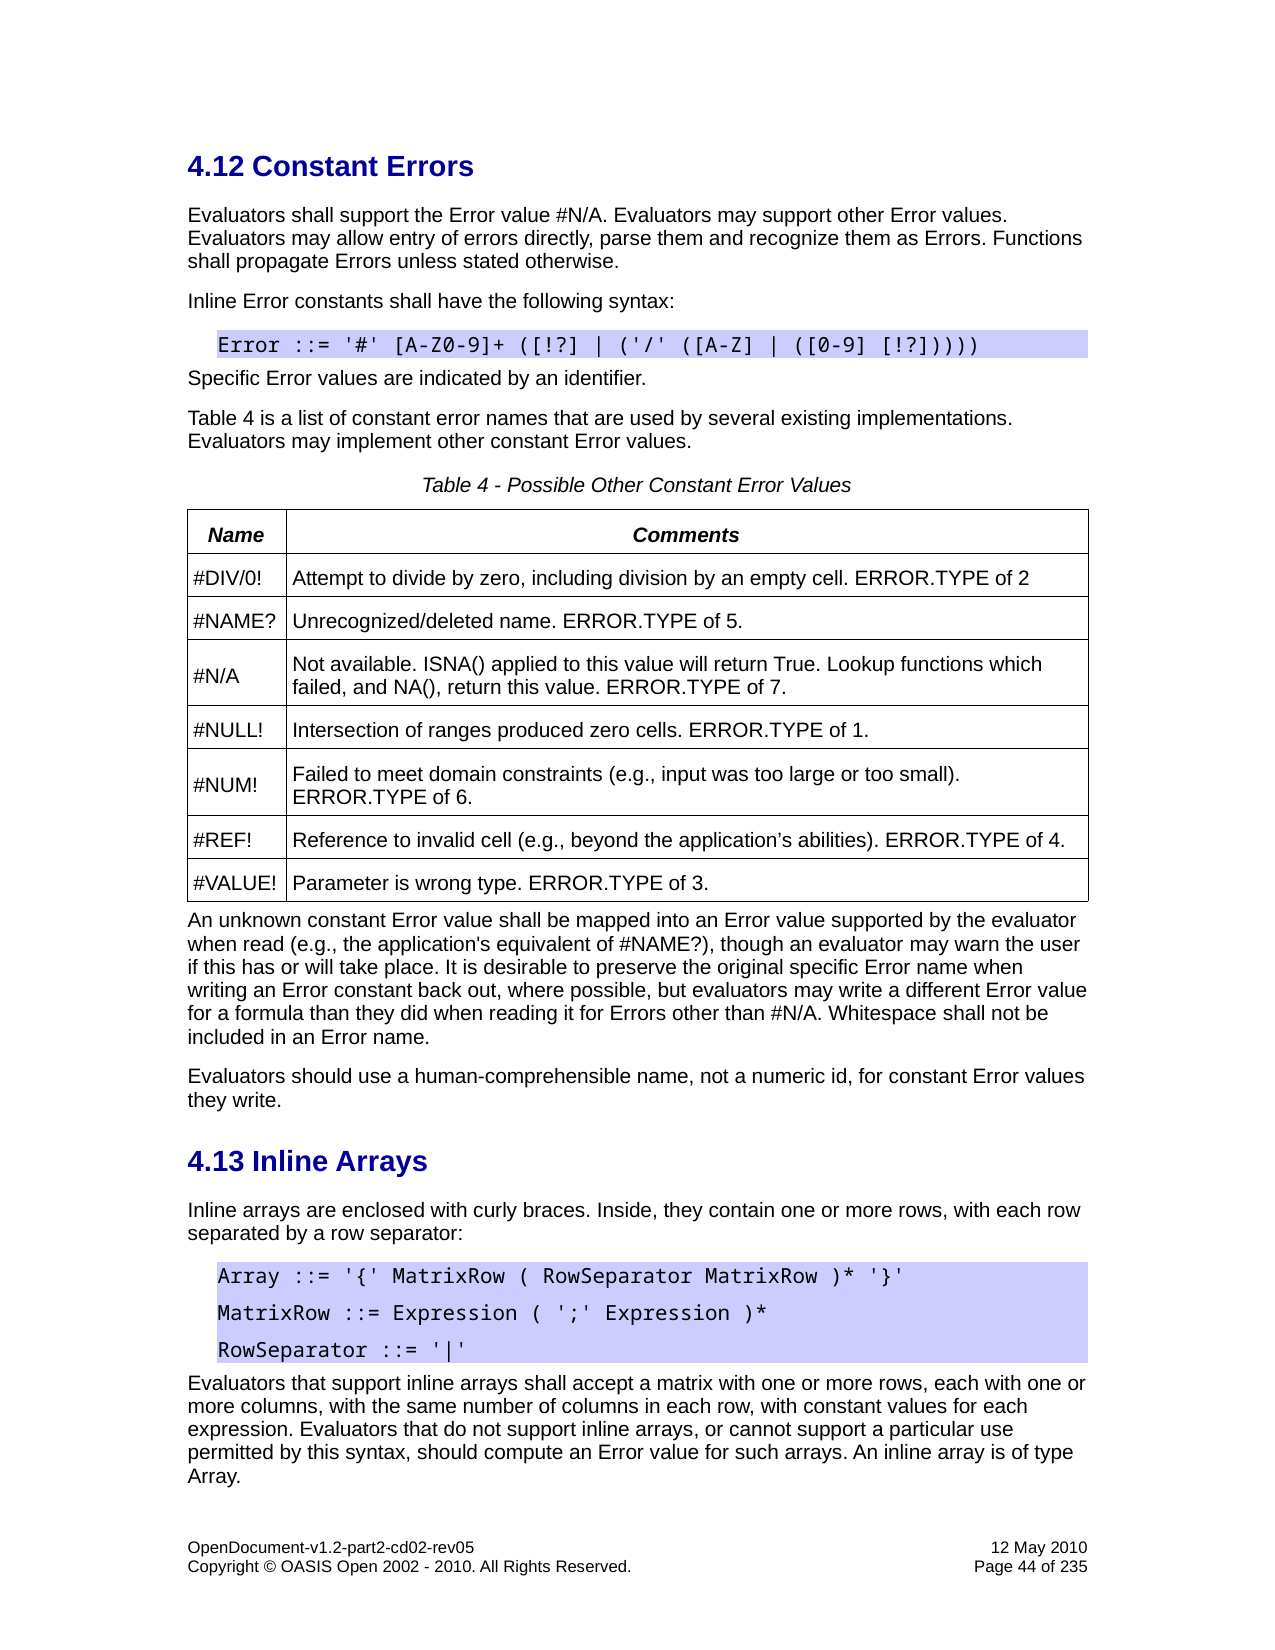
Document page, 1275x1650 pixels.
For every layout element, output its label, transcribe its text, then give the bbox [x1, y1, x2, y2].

subtitle Inline Arrays [187, 1145, 1088, 1178]
text Array ::= '{' MatrixRow ( RowSeparator MatrixRow )* '}' [217, 1262, 1088, 1290]
text An unknown constant Error value shall be mapped into an Error value supported by the evaluator when read (e.g., the application's equivalent of #NAME?), though an evaluator may warn the user if this has or will take place. It is desirable to preserve the original specific Error name when writing an Error constant back out, where possible, but evaluators may write a different Error value for a formula than they did when reading it for Errors other than #N/A. Whitespace shall not be included in an Error name. [187, 909, 1088, 1048]
table_cell Unrecognized/deleted name. ERROR.TYPE of 5. [287, 597, 1088, 639]
subtitle Constant Errors [187, 150, 1088, 183]
text RowSeparator ::= '|' [217, 1335, 1088, 1363]
table_cell #NUM! [188, 749, 286, 814]
table_cell Attempt to divide by zero, including division by an empty cell. ERROR.TYPE of 2 [287, 554, 1088, 596]
text Table 4 is a list of constant error names that are used by several existing implementations. Evaluators may implement other constant Error values. [187, 406, 1088, 453]
text Inline Error constants shall have the following syntax: [187, 290, 1088, 313]
text Error ::= '#' [A-Z0-9]+ ([!?] | ('/' ([A-Z] | ([0-9] [!?])))) [217, 330, 1088, 358]
table_header Comments [287, 510, 1088, 552]
table_cell Not available. ISNA() applied to this value will return True. Lookup functions which failed, and NA(), return this value. ERROR.TYPE of 7. [287, 640, 1088, 705]
table_cell #N/A [188, 640, 286, 705]
table_cell #VALUE! [188, 859, 286, 901]
text Evaluators that support inline arrays shall accept a matrix with one or more rows, each with one or more columns, with the same number of columns in each row, with constant values for each expression. Evaluators that do not support inline arrays, or cannot support a particular use permitted by this syntax, should compute an Error value for such arrays. An inline array is of type Array. [187, 1371, 1088, 1487]
table_cell #DIV/0! [188, 554, 286, 596]
table_cell #REF! [188, 816, 286, 858]
text Evaluators should use a human-comprehensible name, not a numeric id, for constant Error values they write. [187, 1065, 1088, 1112]
table_cell #NAME? [188, 597, 286, 639]
text Inline arrays are enclosed with curly braces. Inside, they contain one or more rows, with each row separated by a row separator: [187, 1198, 1088, 1245]
table_cell Reference to invalid cell (e.g., beyond the application’s abilities). ERROR.TYPE of 4. [287, 816, 1088, 858]
table_cell #NULL! [188, 706, 286, 748]
table_cell Intersection of ranges produced zero cells. ERROR.TYPE of 1. [287, 706, 1088, 748]
table_header Name [188, 510, 286, 552]
text MatrixRow ::= Expression ( ';' Expression )* [217, 1298, 1088, 1326]
text Table 4 - Possible Other Constant Error Values [187, 473, 1088, 497]
table_cell Failed to meet domain constraints (e.g., input was too large or too small). ERROR.TYPE of 6. [287, 749, 1088, 814]
table_cell Parameter is wrong type. ERROR.TYPE of 3. [287, 859, 1088, 901]
text Evaluators shall support the Error value #N/A. Evaluators may support other Error values. Evaluators may allow entry of errors directly, parse them and recognize them as Errors. Functions shall propagate Errors unless stated otherwise. [187, 203, 1088, 273]
text Specific Error values are indicated by an identifier. [187, 366, 1088, 389]
